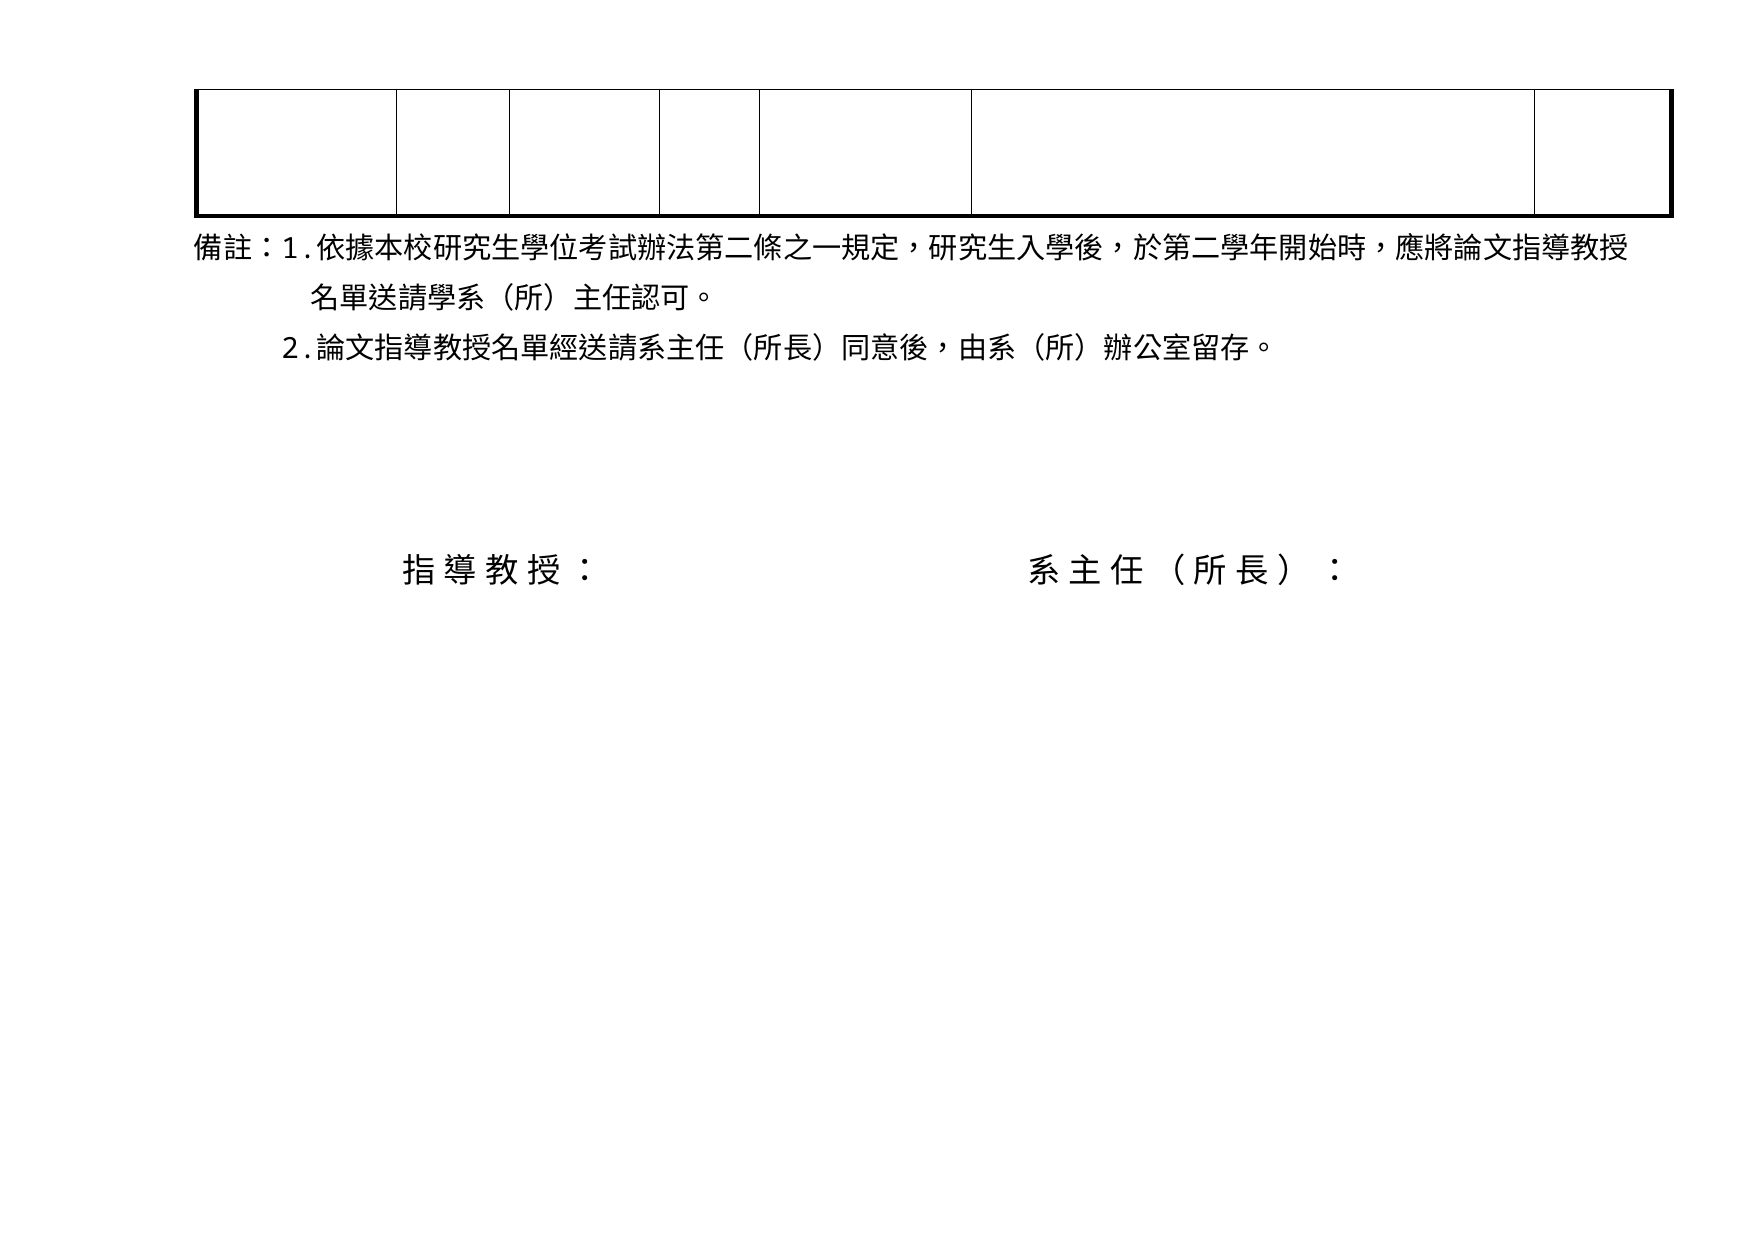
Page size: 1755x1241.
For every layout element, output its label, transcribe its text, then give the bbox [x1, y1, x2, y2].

table_cell [972, 90, 1534, 214]
table_cell [199, 90, 396, 214]
table_cell [760, 90, 971, 214]
text 備註：1.依據本校研究生學位考試辦法第二條之一規定，研究生入學後，於第二學年開始時，應將論文指導教授名單送請學系（所）主任認可。 [194, 218, 1648, 318]
text 2.論文指導教授名單經送請系主任（所長）同意後，由系（所）辦公室留存。 [153, 318, 1648, 368]
text 指導教授： 系主任（所長）： [106, 526, 1648, 589]
table_cell [510, 90, 659, 214]
table_cell [660, 90, 759, 214]
table_cell [1535, 90, 1669, 214]
table_cell [397, 90, 509, 214]
